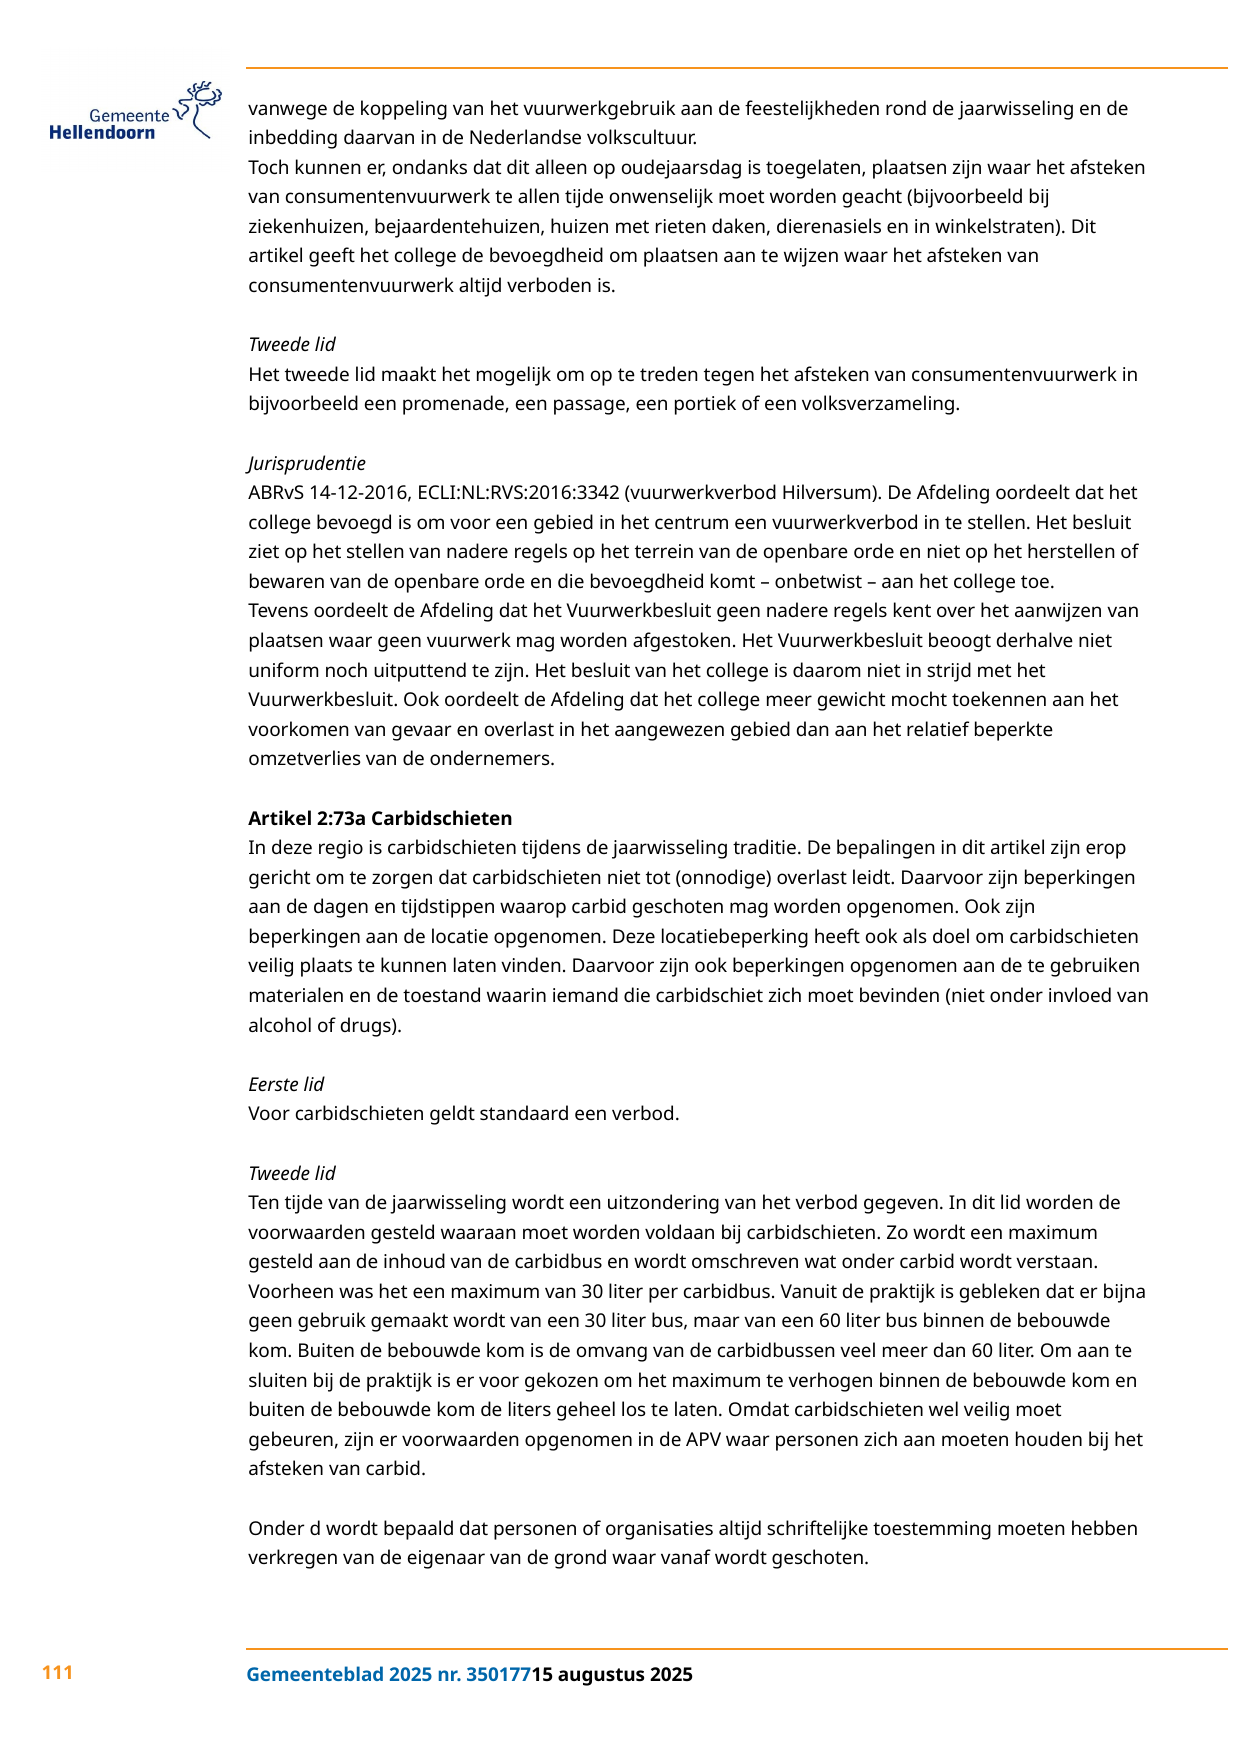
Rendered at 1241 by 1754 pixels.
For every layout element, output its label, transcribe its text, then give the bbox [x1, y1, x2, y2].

text Het tweede lid maakt het mogelijk om op te treden tegen het afsteken van consumentenvuurwerk in bijvoorbeeld een promenade, een passage, een portiek of een volksverzameling. [248, 361, 1152, 416]
text Tweede lid [248, 331, 1152, 357]
text Ten tijde van de jaarwisseling wordt een uitzondering van het verbod gegeven. In dit lid worden de voorwaarden gesteld waaraan moet worden voldaan bij carbidschieten. Zo wordt een maximum gesteld aan de inhoud van de carbidbus en wordt omschreven wat onder carbid wordt verstaan. Voorheen was het een maximum van 30 liter per carbidbus. Vanuit de praktijk is gebleken dat er bijna geen gebruik gemaakt wordt van een 30 liter bus, maar van een 60 liter bus binnen de bebouwde kom. Buiten de bebouwde kom is de omvang van de carbidbussen veel meer dan 60 liter. Om aan te sluiten bij de praktijk is er voor gekozen om het maximum te verhogen binnen de bebouwde kom en buiten de bebouwde kom de liters geheel los te laten. Omdat carbidschieten wel veilig moet gebeuren, zijn er voorwaarden opgenomen in de APV waar personen zich aan moeten houden bij het afsteken van carbid. [248, 1189, 1152, 1481]
text Onder d wordt bepaald dat personen of organisaties altijd schriftelijke toestemming moeten hebben verkregen van de eigenaar van de grond waar vanaf wordt geschoten. [248, 1515, 1152, 1570]
text Eerste lid [248, 1071, 1152, 1097]
text Artikel 2:73a Carbidschieten [248, 805, 1152, 831]
text Tevens oordeelt de Afdeling dat het Vuurwerkbesluit geen nadere regels kent over het aanwijzen van plaatsen waar geen vuurwerk mag worden afgestoken. Het Vuurwerkbesluit beoogt derhalve niet uniform noch uitputtend te zijn. Het besluit van het college is daarom niet in strijd met het Vuurwerkbesluit. Ook oordeelt de Afdeling dat het college meer gewicht mocht toekennen aan het voorkomen van gevaar en overlast in het aangewezen gebied dan aan het relatief beperkte omzetverlies van de ondernemers. [248, 598, 1152, 771]
text In deze regio is carbidschieten tijdens de jaarwisseling traditie. De bepalingen in dit artikel zijn erop gericht om te zorgen dat carbidschieten niet tot (onnodige) overlast leidt. Daarvoor zijn beperkingen aan de dagen en tijdstippen waarop carbid geschoten mag worden opgenomen. Ook zijn beperkingen aan de locatie opgenomen. Deze locatiebeperking heeft ook als doel om carbidschieten veilig plaats te kunnen laten vinden. Daarvoor zijn ook beperkingen opgenomen aan de te gebruiken materialen en de toestand waarin iemand die carbidschiet zich moet bevinden (niet onder invloed van alcohol of drugs). [248, 834, 1152, 1038]
text Voor carbidschieten geldt standaard een verbod. [248, 1101, 1152, 1126]
text ABRvS 14-12-2016, ECLI:NL:RVS:2016:3342 (vuurwerkverbod Hilversum). De Afdeling oordeelt dat het college bevoegd is om voor een gebied in het centrum een vuurwerkverbod in te stellen. Het besluit ziet op het stellen van nadere regels op het terrein van de openbare orde en niet op het herstellen of bewaren van de openbare orde en die bevoegdheid komt – onbetwist – aan het college toe. [248, 479, 1152, 594]
picture [41, 47, 231, 172]
text Jurisprudentie [248, 450, 1152, 476]
text vanwege de koppeling van het vuurwerkgebruik aan de feestelijkheden rond de jaarwisseling en de inbedding daarvan in de Nederlandse volkscultuur. [248, 95, 1152, 150]
text Tweede lid [248, 1160, 1152, 1186]
text Toch kunnen er, ondanks dat dit alleen op oudejaarsdag is toegelaten, plaatsen zijn waar het afsteken van consumentenvuurwerk te allen tijde onwenselijk moet worden geacht (bijvoorbeeld bij ziekenhuizen, bejaardentehuizen, huizen met rieten daken, dierenasiels en in winkelstraten). Dit artikel geeft het college de bevoegdheid om plaatsen aan te wijzen waar het afsteken van consumentenvuurwerk altijd verboden is. [248, 154, 1152, 298]
